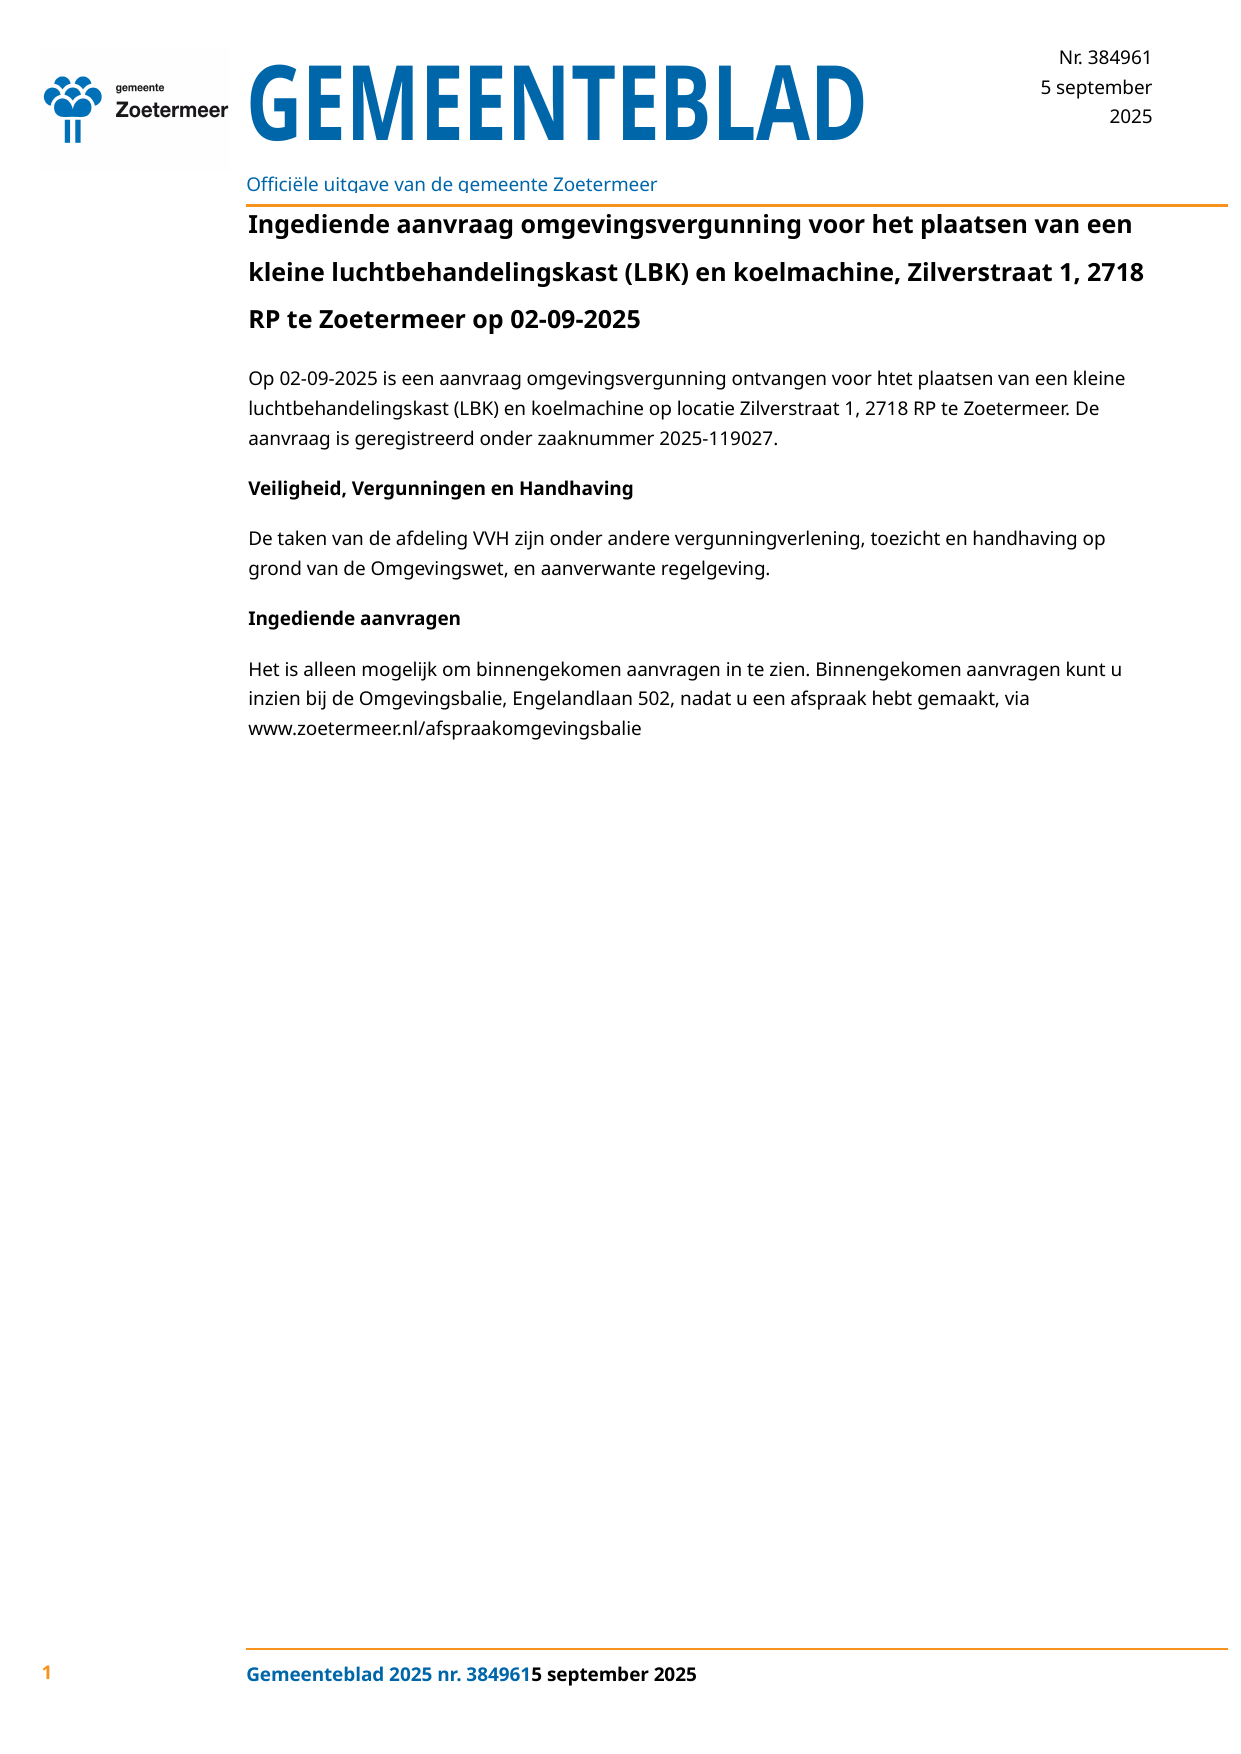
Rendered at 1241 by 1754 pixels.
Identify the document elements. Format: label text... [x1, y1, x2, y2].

text Ingediende aanvragen [248, 606, 1152, 631]
text Veiligheid, Vergunningen en Handhaving [248, 475, 1152, 501]
text Ingediende aanvraag omgevingsvergunning voor het plaatsen van een kleine luchtbehandelingskast (LBK) en koelmachine, Zilverstraat 1, 2718 RP te Zoetermeer op 02-09-2025 [248, 207, 1152, 336]
text Op 02-09-2025 is een aanvraag omgevingsvergunning ontvangen voor htet plaatsen van een kleine luchtbehandelingskast (LBK) en koelmachine op locatie Zilverstraat 1, 2718 RP te Zoetermeer. De aanvraag is geregistreerd onder zaaknummer 2025-119027. [248, 366, 1152, 450]
text De taken van de afdeling VVH zijn onder andere vergunningverlening, toezicht en handhaving op grond van de Omgevingswet, en aanverwante regelgeving. [248, 526, 1152, 581]
picture [41, 47, 231, 172]
text Het is alleen mogelijk om binnengekomen aanvragen in te zien. Binnengekomen aanvragen kunt u inzien bij de Omgevingsbalie, Engelandlaan 502, nadat u een afspraak hebt gemaakt, via www.zoetermeer.nl/afspraakomgevingsbalie [248, 656, 1152, 741]
